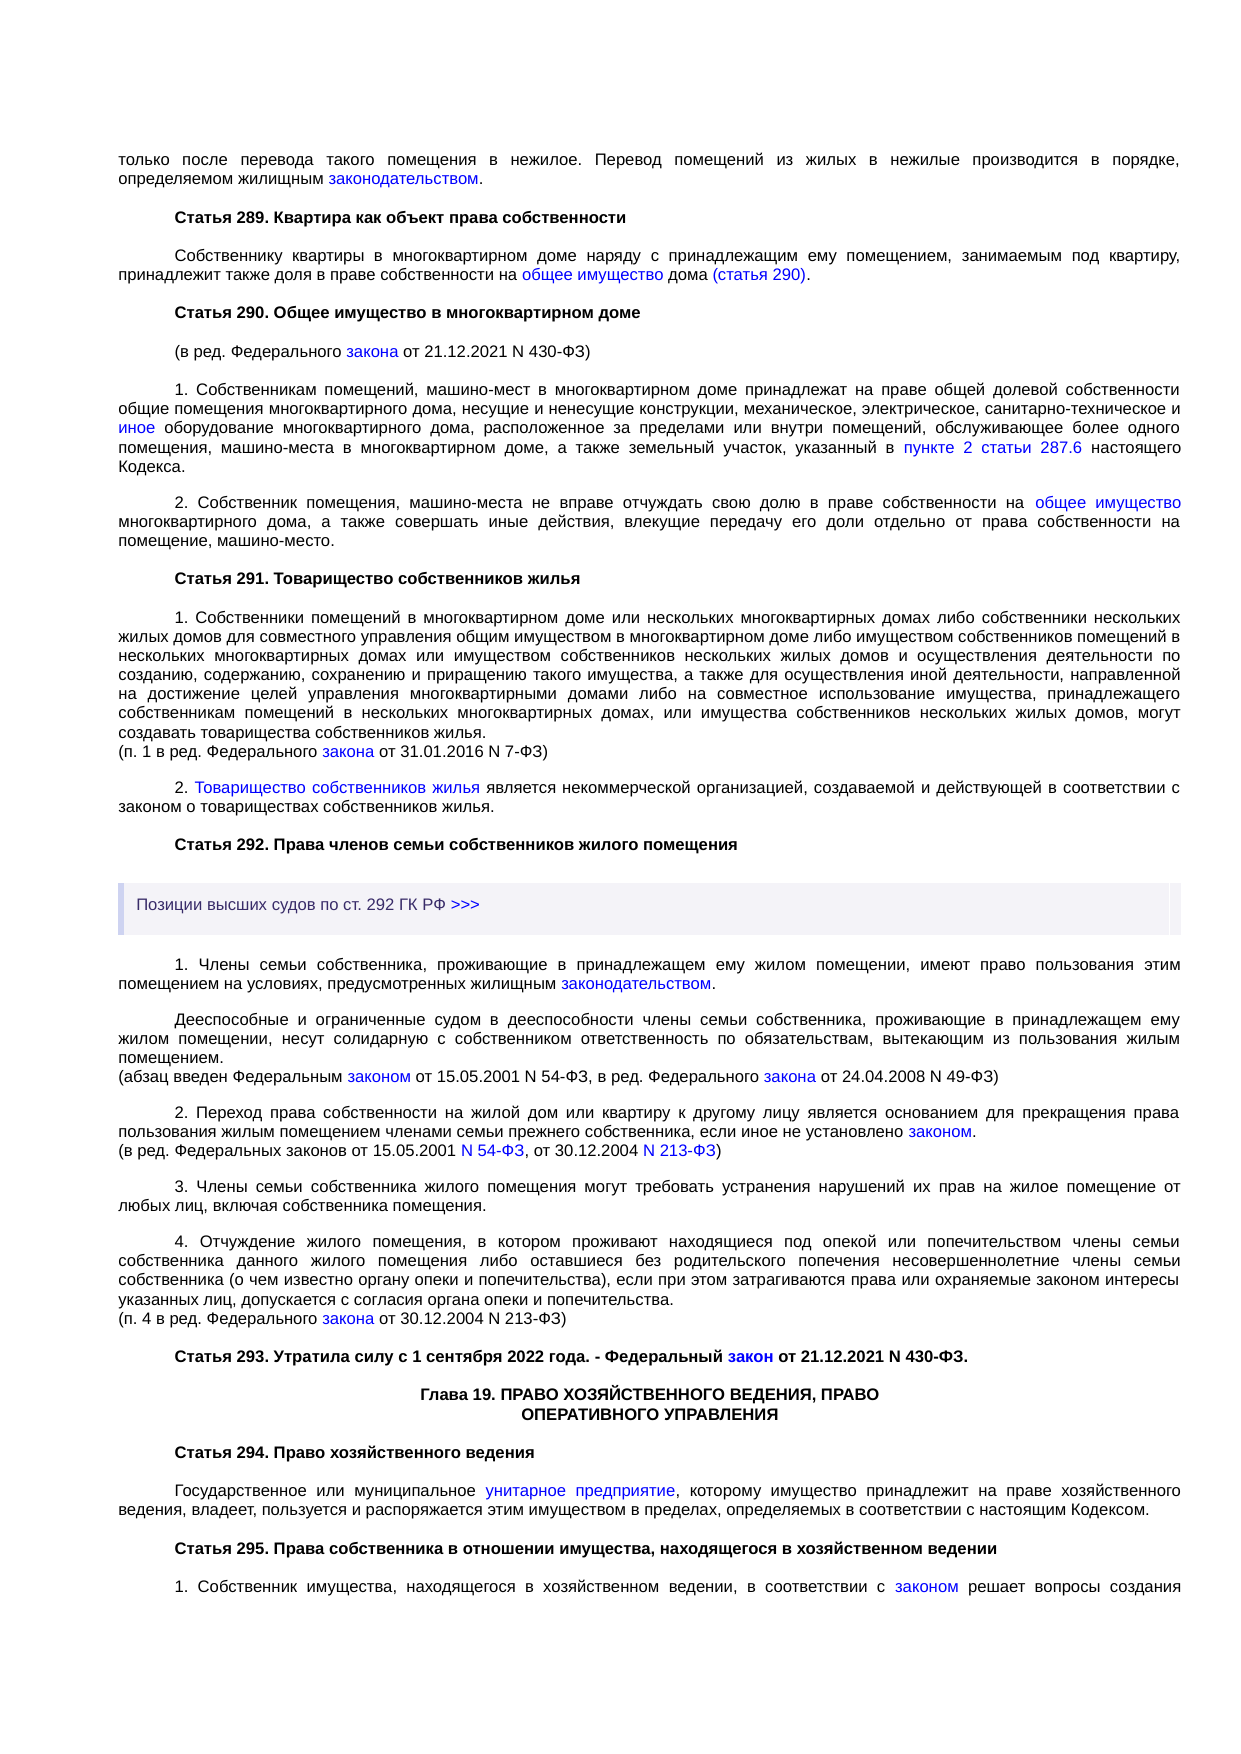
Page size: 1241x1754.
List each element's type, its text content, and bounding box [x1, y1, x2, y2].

text Государственное или муниципальное унитарное предприятие, которому имущество принадлежит на праве хозяйственного ведения, владеет, пользуется и распоряжается этим имуществом в пределах, определяемых в соответствии с настоящим Кодексом. [118, 1481, 1181, 1519]
text (в ред. Федерального закона от 21.12.2021 N 430-ФЗ) [118, 342, 1181, 361]
text 1. Собственникам помещений, машино-мест в многоквартирном доме принадлежат на праве общей долевой собственности общие помещения многоквартирного дома, несущие и ненесущие конструкции, механическое, электрическое, санитарно-техническое и иное оборудование многоквартирного дома, расположенное за пределами или внутри помещений, обслуживающее более одного помещения, машино-места в многоквартирном доме, а также земельный участок, указанный в пункте 2 статьи 287.6 настоящего Кодекса. [118, 380, 1181, 476]
subtitle Статья 294. Право хозяйственного ведения [118, 1443, 1181, 1462]
table_header [1170, 883, 1181, 935]
text 1. Собственники помещений в многоквартирном доме или нескольких многоквартирных домах либо собственники нескольких жилых домов для совместного управления общим имуществом в многоквартирном доме либо имуществом собственников помещений в нескольких многоквартирных домах или имуществом собственников нескольких жилых домов и осуществления деятельности по созданию, содержанию, сохранению и приращению такого имущества, а также для осуществления иной деятельности, направленной на достижение целей управления многоквартирными домами либо на совместное использование имущества, принадлежащего собственникам помещений в нескольких многоквартирных домах, или имущества собственников нескольких жилых домов, могут создавать товарищества собственников жилья. [118, 607, 1181, 742]
text 1. Собственник имущества, находящегося в хозяйственном ведении, в соответствии с законом решает вопросы создания [118, 1577, 1181, 1596]
subtitle Статья 295. Права собственника в отношении имущества, находящегося в хозяйственном ведении [118, 1538, 1181, 1558]
text 2. Товарищество собственников жилья является некоммерческой организацией, создаваемой и действующей в соответствии с законом о товариществах собственников жилья. [118, 777, 1181, 816]
text ОПЕРАТИВНОГО УПРАВЛЕНИЯ [118, 1404, 1181, 1423]
text 1. Члены семьи собственника, проживающие в принадлежащем ему жилом помещении, имеют право пользования этим помещением на условиях, предусмотренных жилищным законодательством. [118, 954, 1181, 993]
text (п. 4 в ред. Федерального закона от 30.12.2004 N 213-ФЗ) [118, 1308, 1181, 1328]
subtitle Статья 293. Утратила силу с 1 сентября 2022 года. - Федеральный закон от 21.12.2021 N 430-ФЗ. [118, 1347, 1181, 1366]
text Дееспособные и ограниченные судом в дееспособности члены семьи собственника, проживающие в принадлежащем ему жилом помещении, несут солидарную с собственником ответственность по обязательствам, вытекающим из пользования жилым помещением. [118, 1009, 1181, 1067]
text (п. 1 в ред. Федерального закона от 31.01.2016 N 7-ФЗ) [118, 742, 1181, 761]
text Собственнику квартиры в многоквартирном доме наряду с принадлежащим ему помещением, занимаемым под квартиру, принадлежит также доля в праве собственности на общее имущество дома (статья 290). [118, 246, 1181, 284]
table_header Позиции высших судов по ст. 292 ГК РФ >>> [136, 883, 1169, 935]
text 2. Переход права собственности на жилой дом или квартиру к другому лицу является основанием для прекращения права пользования жилым помещением членами семьи прежнего собственника, если иное не установлено законом. [118, 1103, 1181, 1141]
subtitle Глава 19. ПРАВО ХОЗЯЙСТВЕННОГО ВЕДЕНИЯ, ПРАВО [118, 1385, 1181, 1404]
subtitle Статья 290. Общее имущество в многоквартирном доме [118, 303, 1181, 322]
text 3. Члены семьи собственника жилого помещения могут требовать устранения нарушений их прав на жилое помещение от любых лиц, включая собственника помещения. [118, 1177, 1181, 1215]
text 4. Отчуждение жилого помещения, в котором проживают находящиеся под опекой или попечительством члены семьи собственника данного жилого помещения либо оставшиеся без родительского попечения несовершеннолетние члены семьи собственника (о чем известно органу опеки и попечительства), если при этом затрагиваются права или охраняемые законом интересы указанных лиц, допускается с согласия органа опеки и попечительства. [118, 1232, 1181, 1308]
subtitle Статья 291. Товарищество собственников жилья [118, 569, 1181, 588]
text 2. Собственник помещения, машино-места не вправе отчуждать свою долю в праве собственности на общее имущество многоквартирного дома, а также совершать иные действия, влекущие передачу его доли отдельно от права собственности на помещение, машино-место. [118, 492, 1181, 550]
table_header [124, 883, 136, 935]
text (в ред. Федеральных законов от 15.05.2001 N 54-ФЗ, от 30.12.2004 N 213-ФЗ) [118, 1141, 1181, 1160]
subtitle Статья 289. Квартира как объект права собственности [118, 207, 1181, 227]
subtitle Статья 292. Права членов семьи собственников жилого помещения [118, 835, 1181, 854]
table_header [118, 883, 124, 935]
text только после перевода такого помещения в нежилое. Перевод помещений из жилых в нежилые производится в порядке, определяемом жилищным законодательством. [118, 150, 1181, 188]
text (абзац введен Федеральным законом от 15.05.2001 N 54-ФЗ, в ред. Федерального закона от 24.04.2008 N 49-ФЗ) [118, 1067, 1181, 1086]
